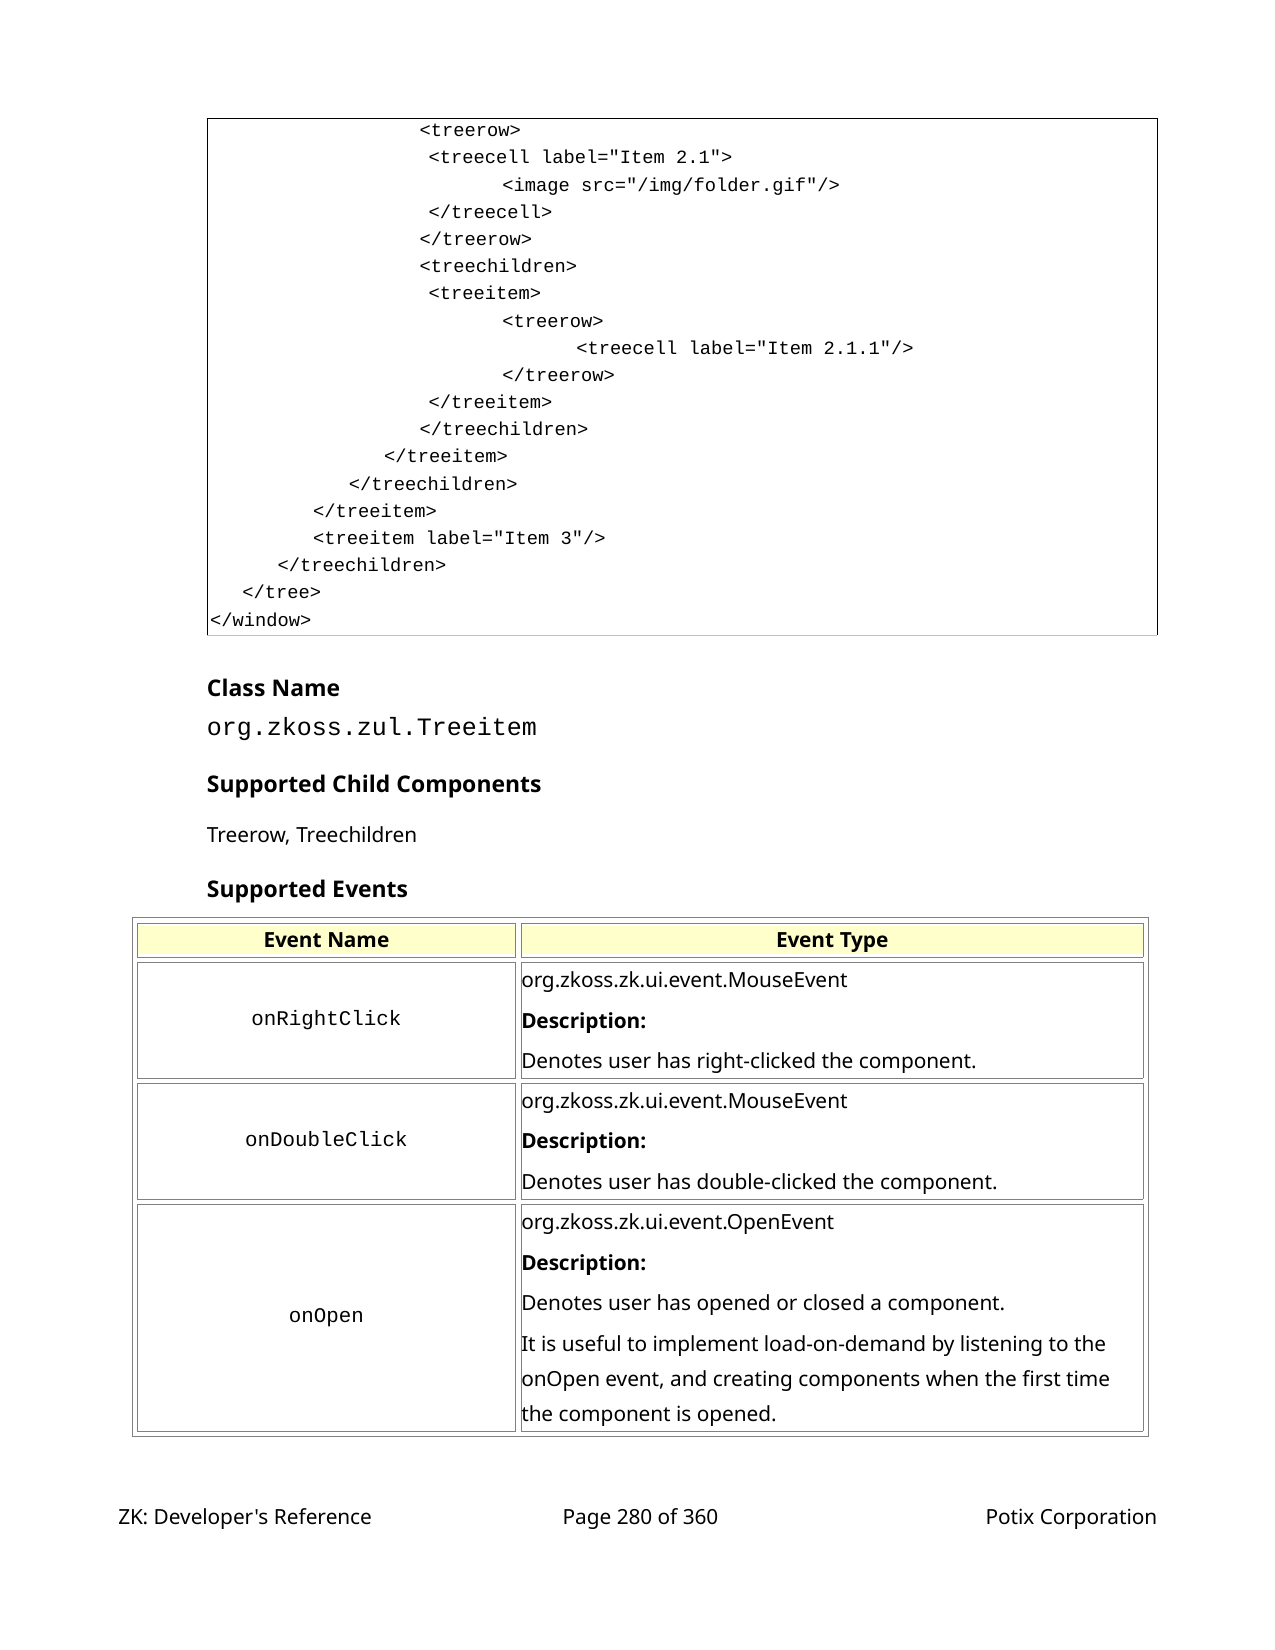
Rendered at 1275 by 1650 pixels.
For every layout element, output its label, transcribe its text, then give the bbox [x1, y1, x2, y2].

text </treeitem> [208, 444, 1157, 469]
table_cell org.zkoss.zk.ui.event.OpenEvent Description: Denotes user has opened or closed a component. It is useful to implement load-on-demand by listening to the onOpen event, and creating components when the first time the component is opened. [518, 1199, 1146, 1431]
text <treerow> [208, 308, 1157, 333]
text <image src="/img/folder.gif"/> [208, 172, 1157, 197]
text <treerow> [208, 119, 1157, 142]
text <treeitem label="Item 3"/> [208, 526, 1157, 550]
subtitle Class Name [207, 671, 1157, 703]
text </treerow> [208, 227, 1157, 251]
text <treeitem> [208, 281, 1157, 306]
table_header Event Type [518, 918, 1146, 957]
table_cell onOpen [134, 1199, 518, 1431]
text </treechildren> [208, 553, 1157, 577]
subtitle Supported Events [207, 873, 1157, 905]
table_cell org.zkoss.zk.ui.event.MouseEvent Description: Denotes user has double-clicked the component. [518, 1078, 1146, 1198]
text </treechildren> [208, 472, 1157, 496]
text </tree> [208, 580, 1157, 604]
table_cell org.zkoss.zk.ui.event.MouseEvent Description: Denotes user has right-clicked the component. [518, 957, 1146, 1078]
table_cell onDoubleClick [134, 1078, 518, 1198]
text </treeitem> [208, 499, 1157, 523]
text </window> [208, 607, 1157, 635]
table_cell onRightClick [134, 957, 518, 1078]
subtitle Supported Child Components [207, 768, 1157, 799]
text <treecell label="Item 2.1"> [208, 145, 1157, 169]
text </treerow> [208, 363, 1157, 387]
text org.zkoss.zul.Treeitem [207, 715, 1157, 743]
text <treecell label="Item 2.1.1"/> [208, 336, 1157, 360]
text </treecell> [208, 200, 1157, 224]
table_header Event Name [134, 918, 518, 957]
text <treechildren> [208, 254, 1157, 278]
text </treeitem> [208, 390, 1157, 414]
text Treerow, Treechildren [207, 820, 1157, 848]
text </treechildren> [208, 417, 1157, 441]
